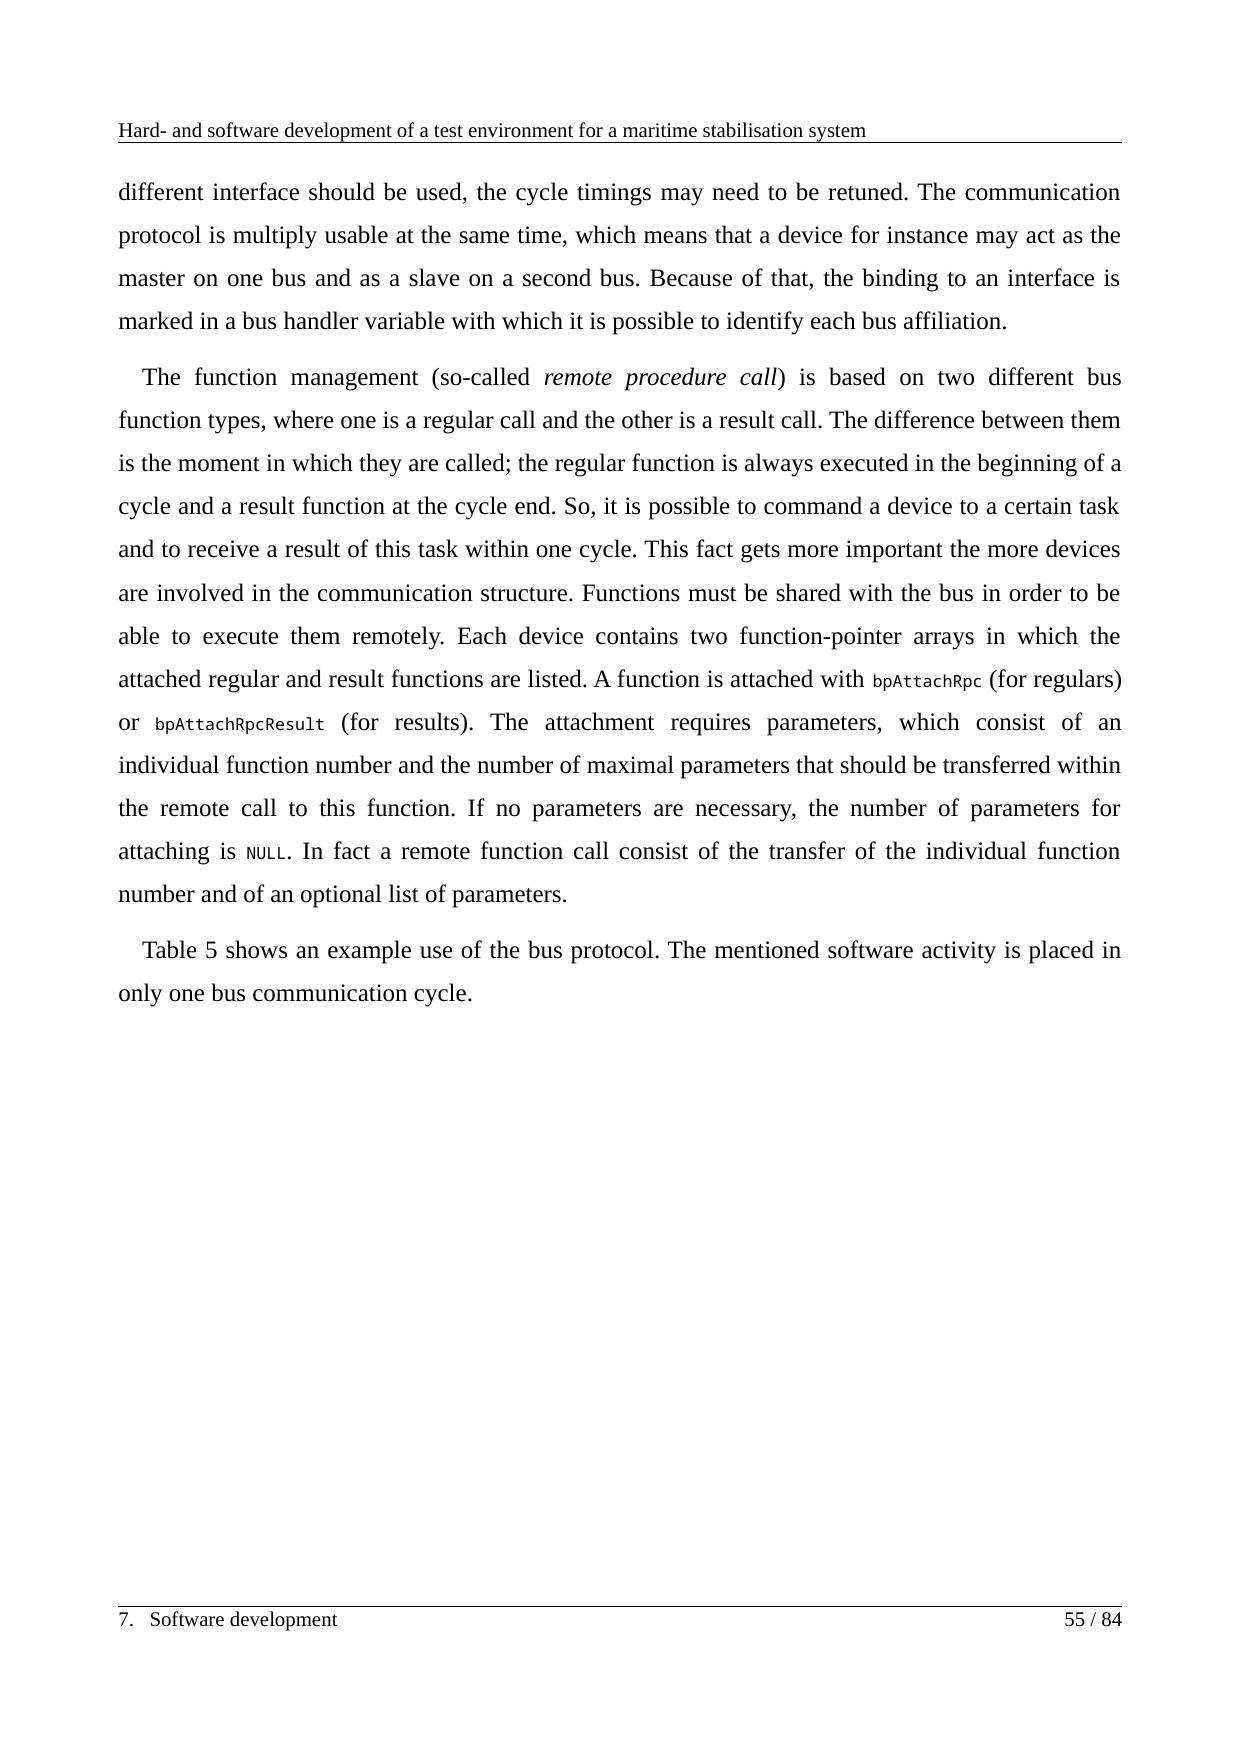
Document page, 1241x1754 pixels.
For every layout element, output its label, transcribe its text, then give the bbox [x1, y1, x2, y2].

text Table 5 shows an example use of the bus protocol. The mentioned software activity is placed in only one bus communication cycle. [118, 935, 1122, 1007]
text The function management (so-called remote procedure call) is based on two different bus function types, where one is a regular call and the other is a result call. The difference between them is the moment in which they are called; the regular function is always executed in the beginning of a cycle and a result function at the cycle end. So, it is possible to command a device to a certain task and to receive a result of this task within one cycle. This fact gets more important the more devices are involved in the communication structure. Functions must be shared with the bus in order to be able to execute them remotely. Each device contains two function-pointer arrays in which the attached regular and result functions are listed. A function is attached with bpAttachRpc (for regulars) or bpAttachRpcResult (for results). The attachment requires parameters, which consist of an individual function number and the number of maximal parameters that should be transferred within the remote call to this function. If no parameters are necessary, the number of parameters for attaching is NULL. In fact a remote function call consist of the transfer of the individual function number and of an optional list of parameters. [118, 362, 1122, 908]
text different interface should be used, the cycle timings may need to be retuned. The communication protocol is multiply usable at the same time, which means that a device for instance may act as the master on one bus and as a slave on a second bus. Because of that, the binding to an interface is marked in a bus handler variable with which it is possible to identify each bus affiliation. [118, 177, 1122, 335]
